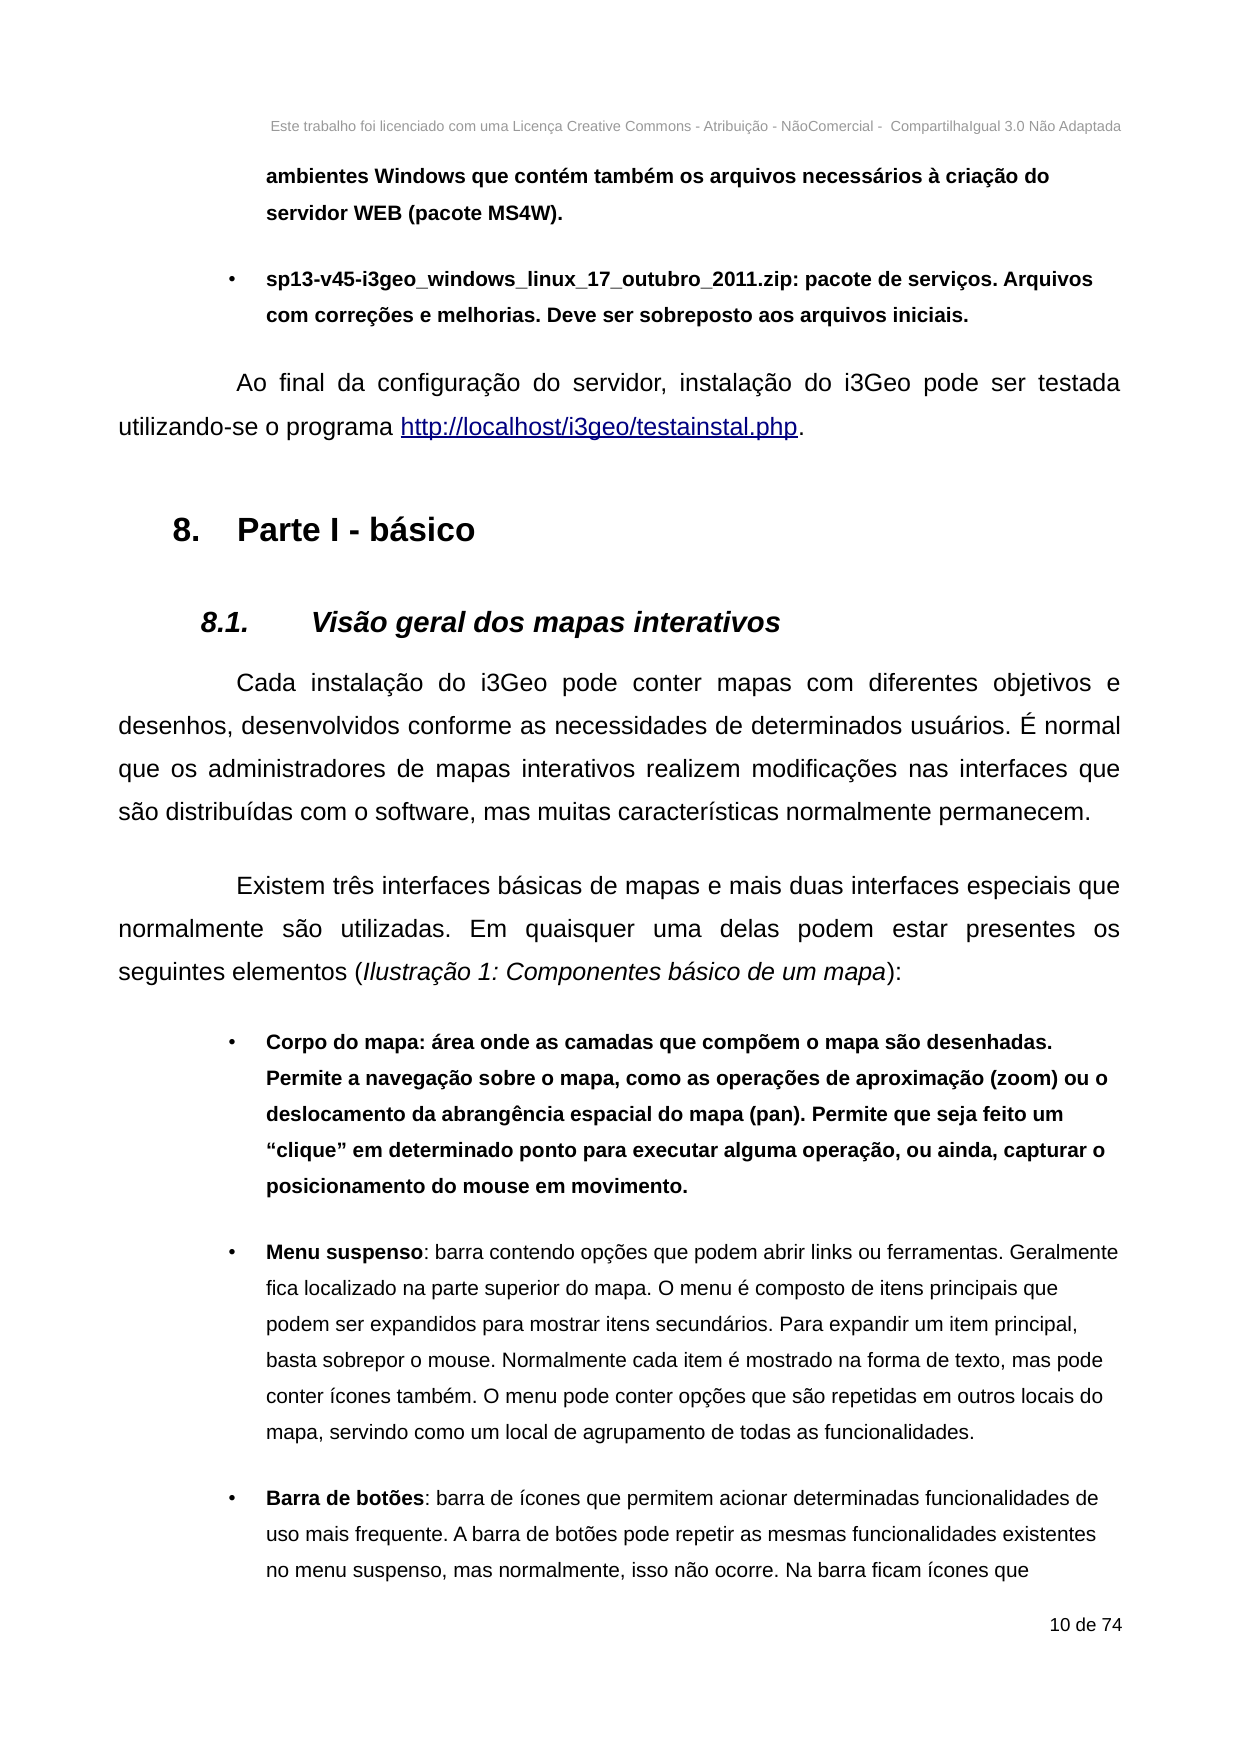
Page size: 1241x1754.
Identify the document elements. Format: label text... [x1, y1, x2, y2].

text Cada instalação do i3Geo pode conter mapas com diferentes objetivos e desenhos, desenvolvidos conforme as necessidades de determinados usuários. É normal que os administradores de mapas interativos realizem modificações nas interfaces que são distribuídas com o software, mas muitas características normalmente permanecem. [118, 668, 1122, 826]
subtitle Parte I - básico [163, 510, 1077, 548]
text Existem três interfaces básicas de mapas e mais duas interfaces especiais que normalmente são utilizadas. Em quaisquer uma delas podem estar presentes os seguintes elementos (Ilustração 1: Componentes básico de um mapa): [118, 871, 1122, 986]
list Barra de botões: barra de ícones que permitem acionar determinadas funcionalidades de uso mais frequente. A barra de botões pode repetir as mesmas funcionalidades existentes no menu suspenso, mas normalmente, isso não ocorre. Na barra ficam ícones que [228, 1486, 1122, 1582]
text Ao final da configuração do servidor, instalação do i3Geo pode ser testada utilizando-se o programa http://localhost/i3geo/testainstal.php. [118, 368, 1122, 440]
list Corpo do mapa: área onde as camadas que compõem o mapa são desenhadas. Permite a navegação sobre o mapa, como as operações de aproximação (zoom) ou o deslocamento da abrangência espacial do mapa (pan). Permite que seja feito um “clique” em determinado ponto para executar alguma operação, ou ainda, capturar o posicionamento do mouse em movimento. [228, 1030, 1122, 1198]
subtitle Visão geral dos mapas interativos [163, 605, 1077, 639]
list Menu suspenso: barra contendo opções que podem abrir links ou ferramentas. Geralmente fica localizado na parte superior do mapa. O menu é composto de itens principais que podem ser expandidos para mostrar itens secundários. Para expandir um item principal, basta sobrepor o mouse. Normalmente cada item é mostrado na forma de texto, mas pode conter ícones também. O menu pode conter opções que são repetidas em outros locais do mapa, servindo como um local de agrupamento de todas as funcionalidades. [228, 1240, 1122, 1444]
list sp13-v45-i3geo_windows_linux_17_outubro_2011.zip: pacote de serviços. Arquivos com correções e melhorias. Deve ser sobreposto aos arquivos iniciais. [228, 266, 1122, 326]
list ambientes Windows que contém também os arquivos necessários à criação do servidor WEB (pacote MS4W). [228, 164, 1122, 224]
